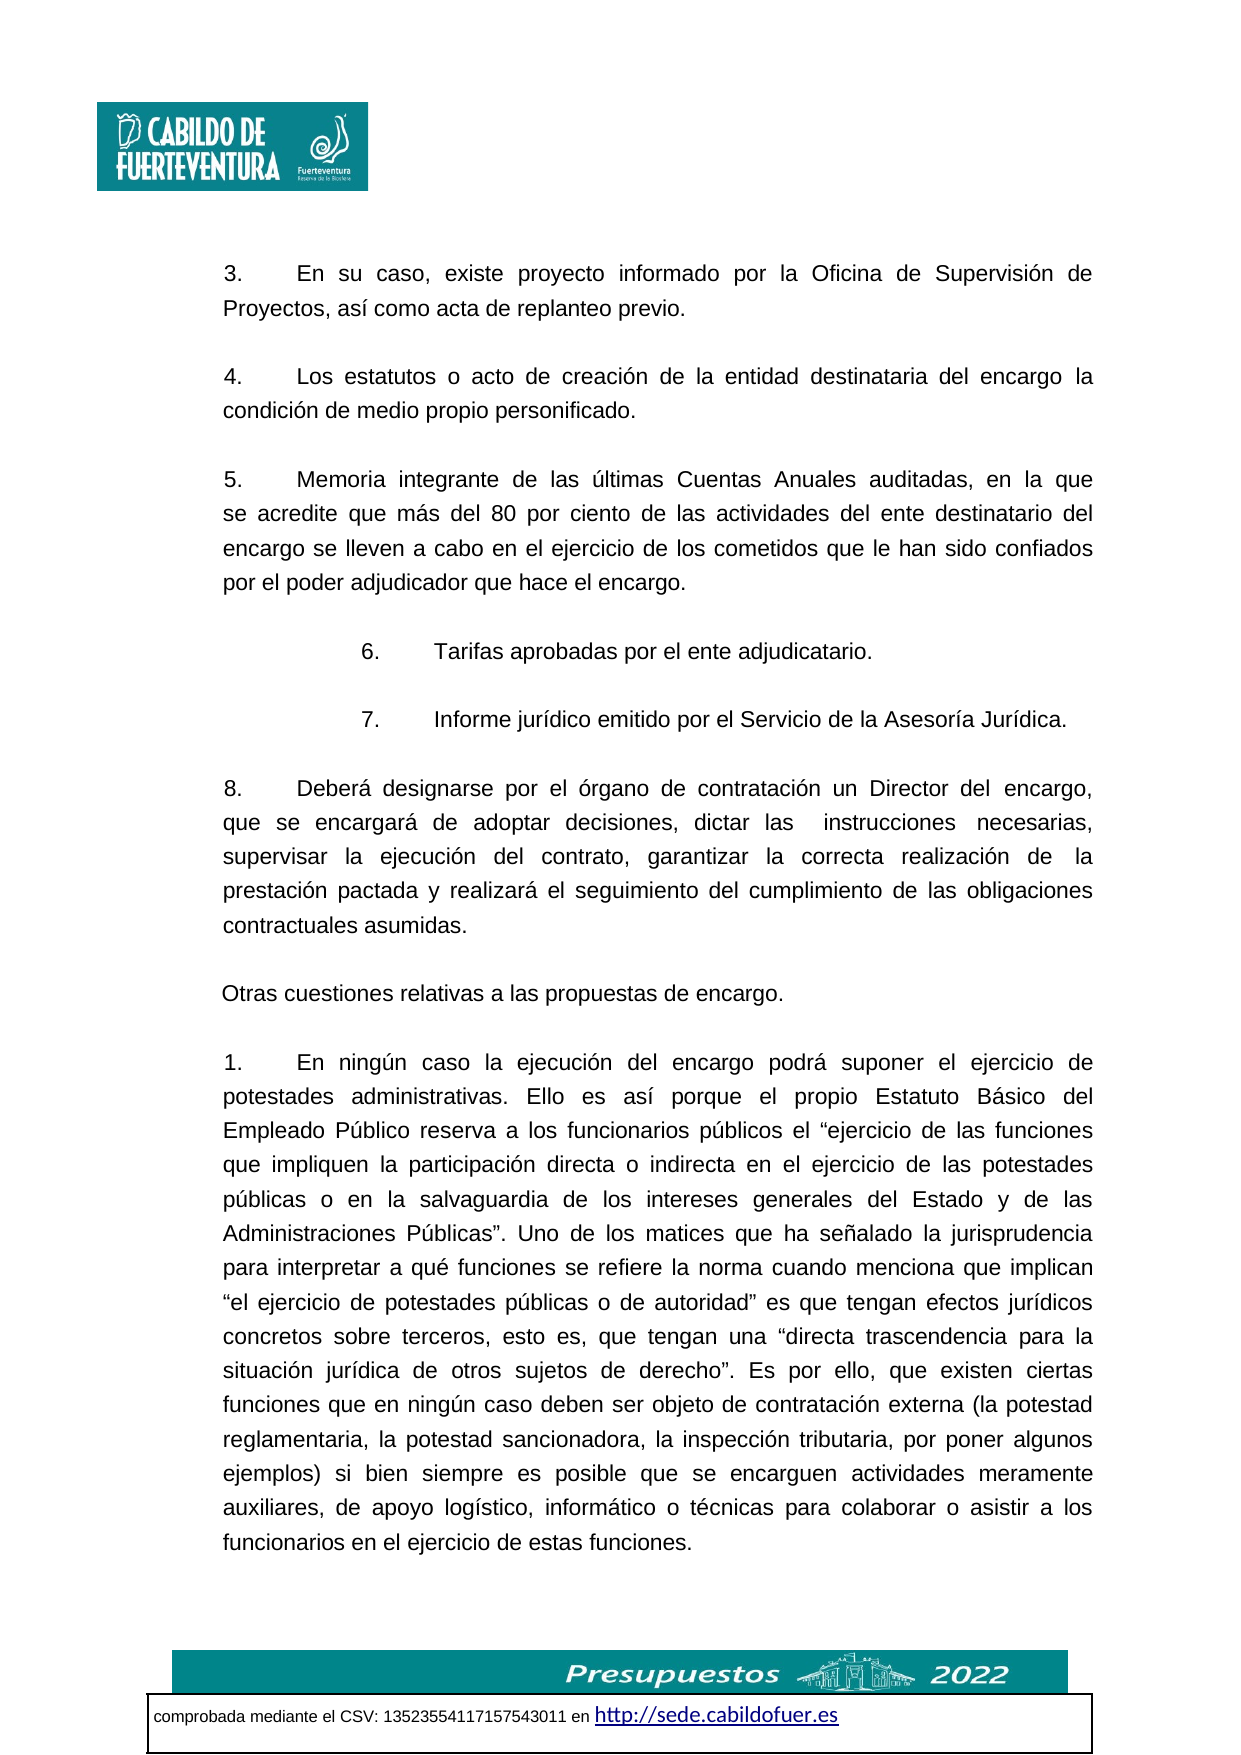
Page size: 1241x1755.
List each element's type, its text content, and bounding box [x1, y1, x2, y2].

list Memoria integrante de las últimas Cuentas Anuales auditadas, en la que se acredite que más del 80 por ciento de las actividades del ente destinatario del encargo se lleven a cabo en el ejercicio de los cometidos que le han sido confiados por el poder adjudicador que hace el encargo. [150, 466, 1093, 595]
list Deberá designarse por el órgano de contratación un Director del encargo, que se encargará de adoptar decisiones, dictar las instrucciones necesarias, supervisar la ejecución del contrato, garantizar la correcta realización de la prestación pactada y realizará el seguimiento del cumplimiento de las obligaciones contractuales asumidas. [150, 774, 1093, 938]
list En su caso, existe proyecto informado por la Oficina de Supervisión de Proyectos, así como acta de replanteo previo. [150, 260, 1093, 321]
list Los estatutos o acto de creación de la entidad destinataria del encargo la condición de medio propio personificado. [150, 363, 1093, 424]
list En ningún caso la ejecución del encargo podrá suponer el ejercicio de potestades administrativas. Ello es así porque el propio Estatuto Básico del Empleado Público reserva a los funcionarios públicos el “ejercicio de las funciones que impliquen la participación directa o indirecta en el ejercicio de las potestades públicas o en la salvaguardia de los intereses generales del Estado y de las Administraciones Públicas”. Uno de los matices que ha señalado la jurisprudencia para interpretar a qué funciones se refiere la norma cuando menciona que implican “el ejercicio de potestades públicas o de autoridad” es que tengan efectos jurídicos concretos sobre terceros, esto es, que tengan una “directa trascendencia para la situación jurídica de otros sujetos de derecho”. Es por ello, que existen ciertas funciones que en ningún caso deben ser objeto de contratación externa (la potestad reglamentaria, la potestad sancionadora, la inspección tributaria, por poner algunos ejemplos) si bien siempre es posible que se encarguen actividades meramente auxiliares, de apoyo logístico, informático o técnicas para colaborar o asistir a los funcionarios en el ejercicio de estas funciones. [150, 1049, 1093, 1555]
list Informe jurídico emitido por el Servicio de la Asesoría Jurídica. [361, 706, 1107, 732]
text Otras cuestiones relativas a las propuestas de encargo. [221, 980, 1107, 1007]
list Tarifas aprobadas por el ente adjudicatario. [361, 638, 1107, 664]
